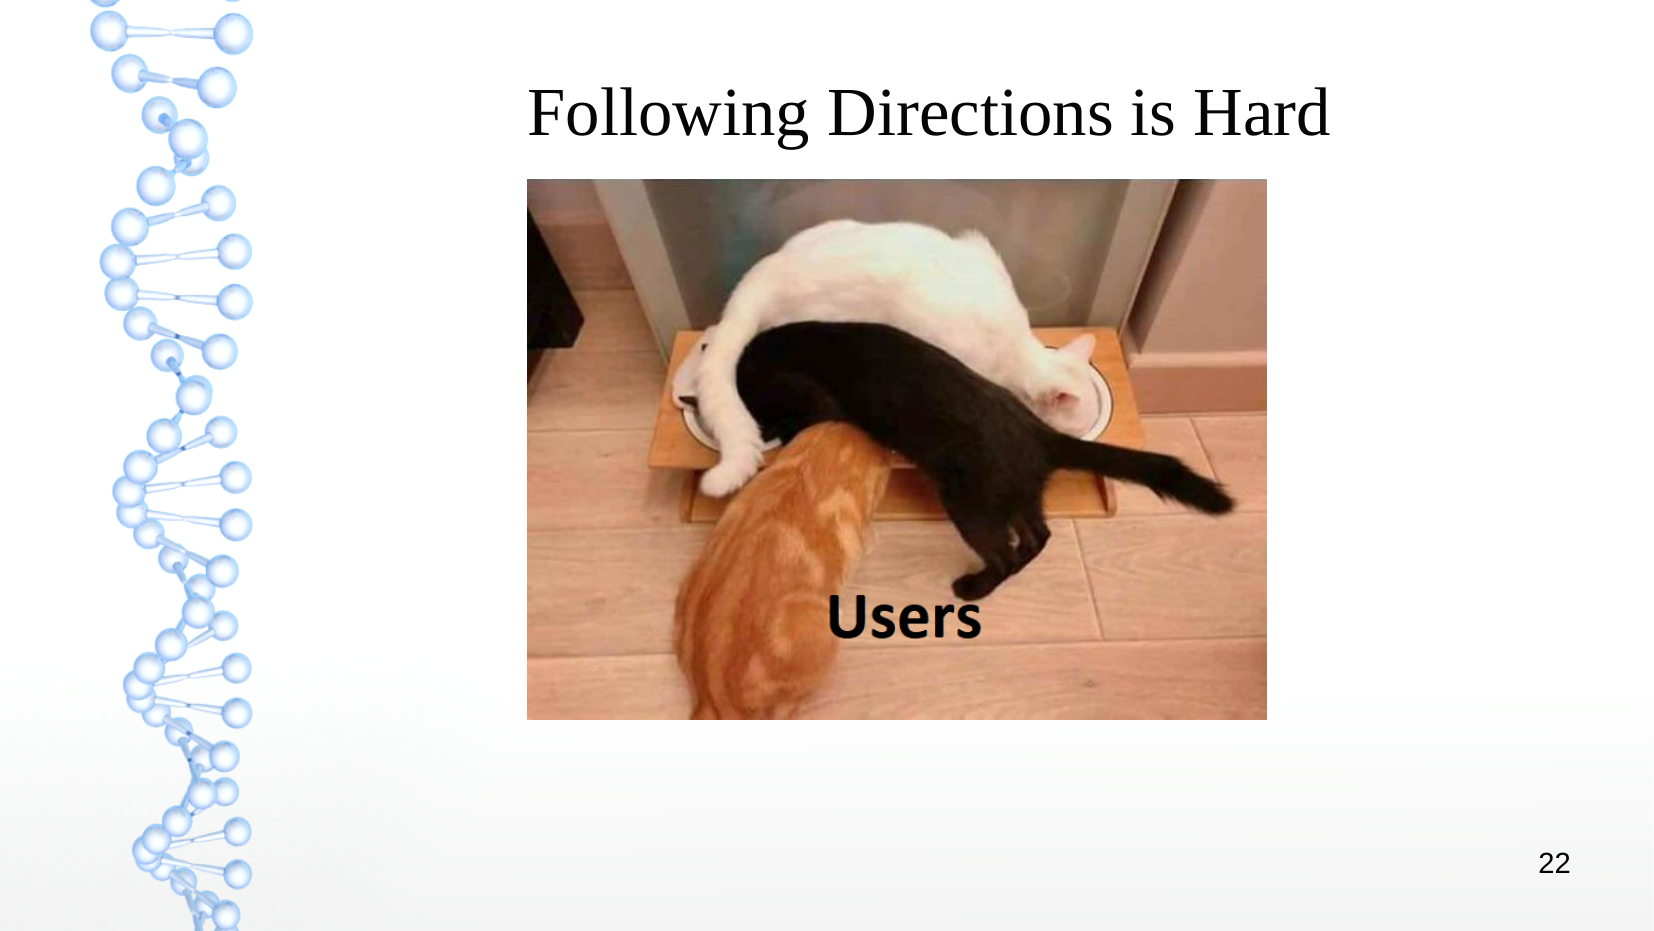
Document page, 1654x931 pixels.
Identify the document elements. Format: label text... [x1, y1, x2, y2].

title Following Directions is Hard [265, 35, 1595, 189]
picture [0, 0, 1654, 931]
